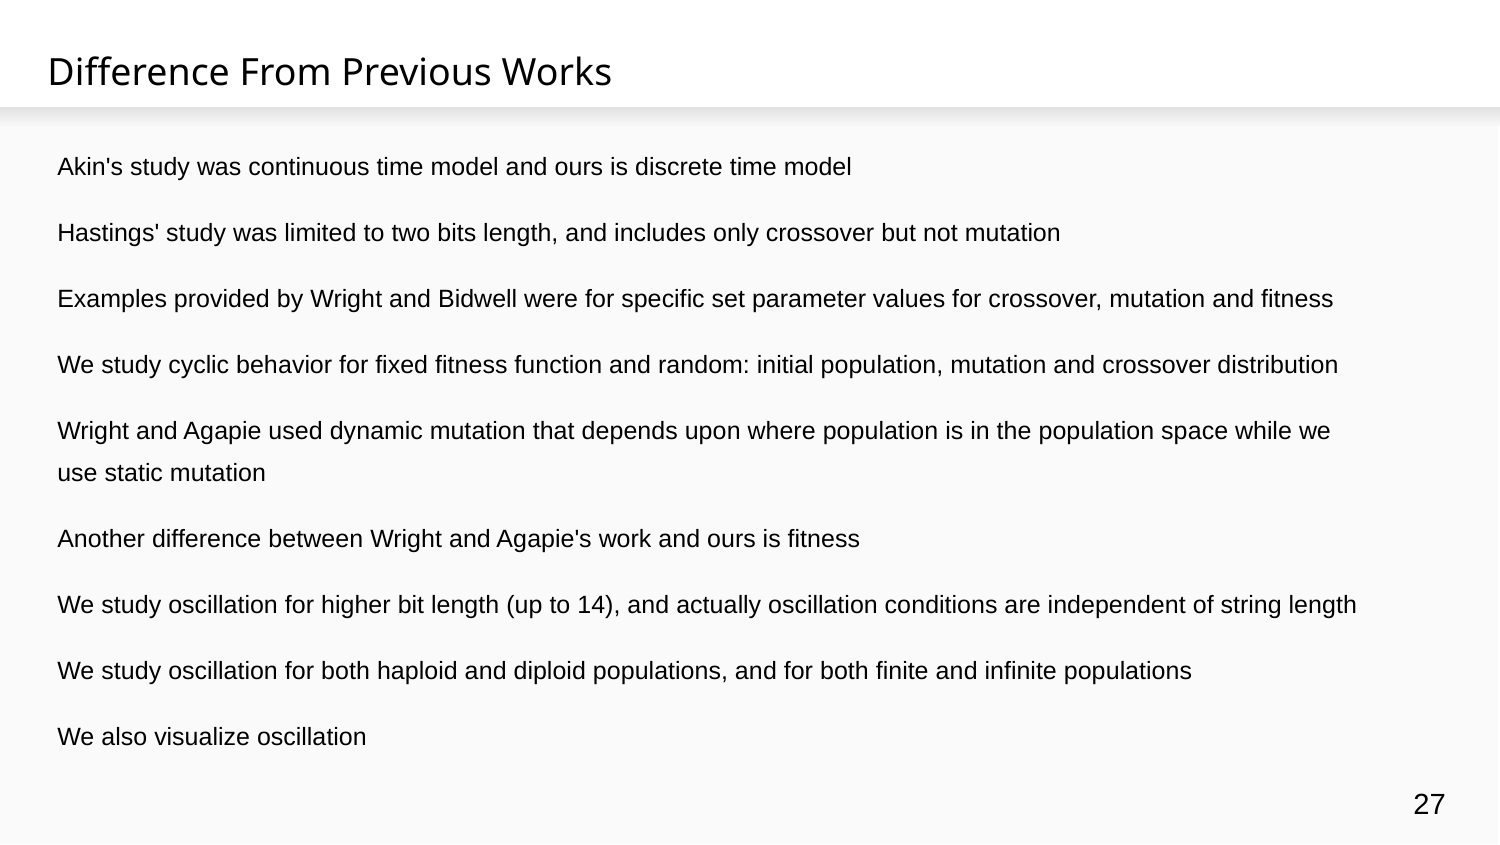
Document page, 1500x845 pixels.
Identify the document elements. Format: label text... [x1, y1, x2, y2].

title Difference From Previous Works [47, 21, 1496, 121]
text_box Akin's study was continuous time model and ours is discrete time model Hastings' study was limited to two bits length, and includes only crossover but not mutation Examples provided by Wright and Bidwell were for specific set parameter values for crossover, mutation and fitness We study cyclic behavior for fixed fitness function and random: initial population, mutation and crossover distribution Wright and Agapie used dynamic mutation that depends upon where population is in the population space while we use static mutation Another difference between Wright and Agapie's work and ours is fitness We study oscillation for higher bit length (up to 14), and actually oscillation conditions are independent of string length We study oscillation for both haploid and diploid populations, and for both finite and infinite populations We also visualize oscillation [7, 131, 1396, 748]
